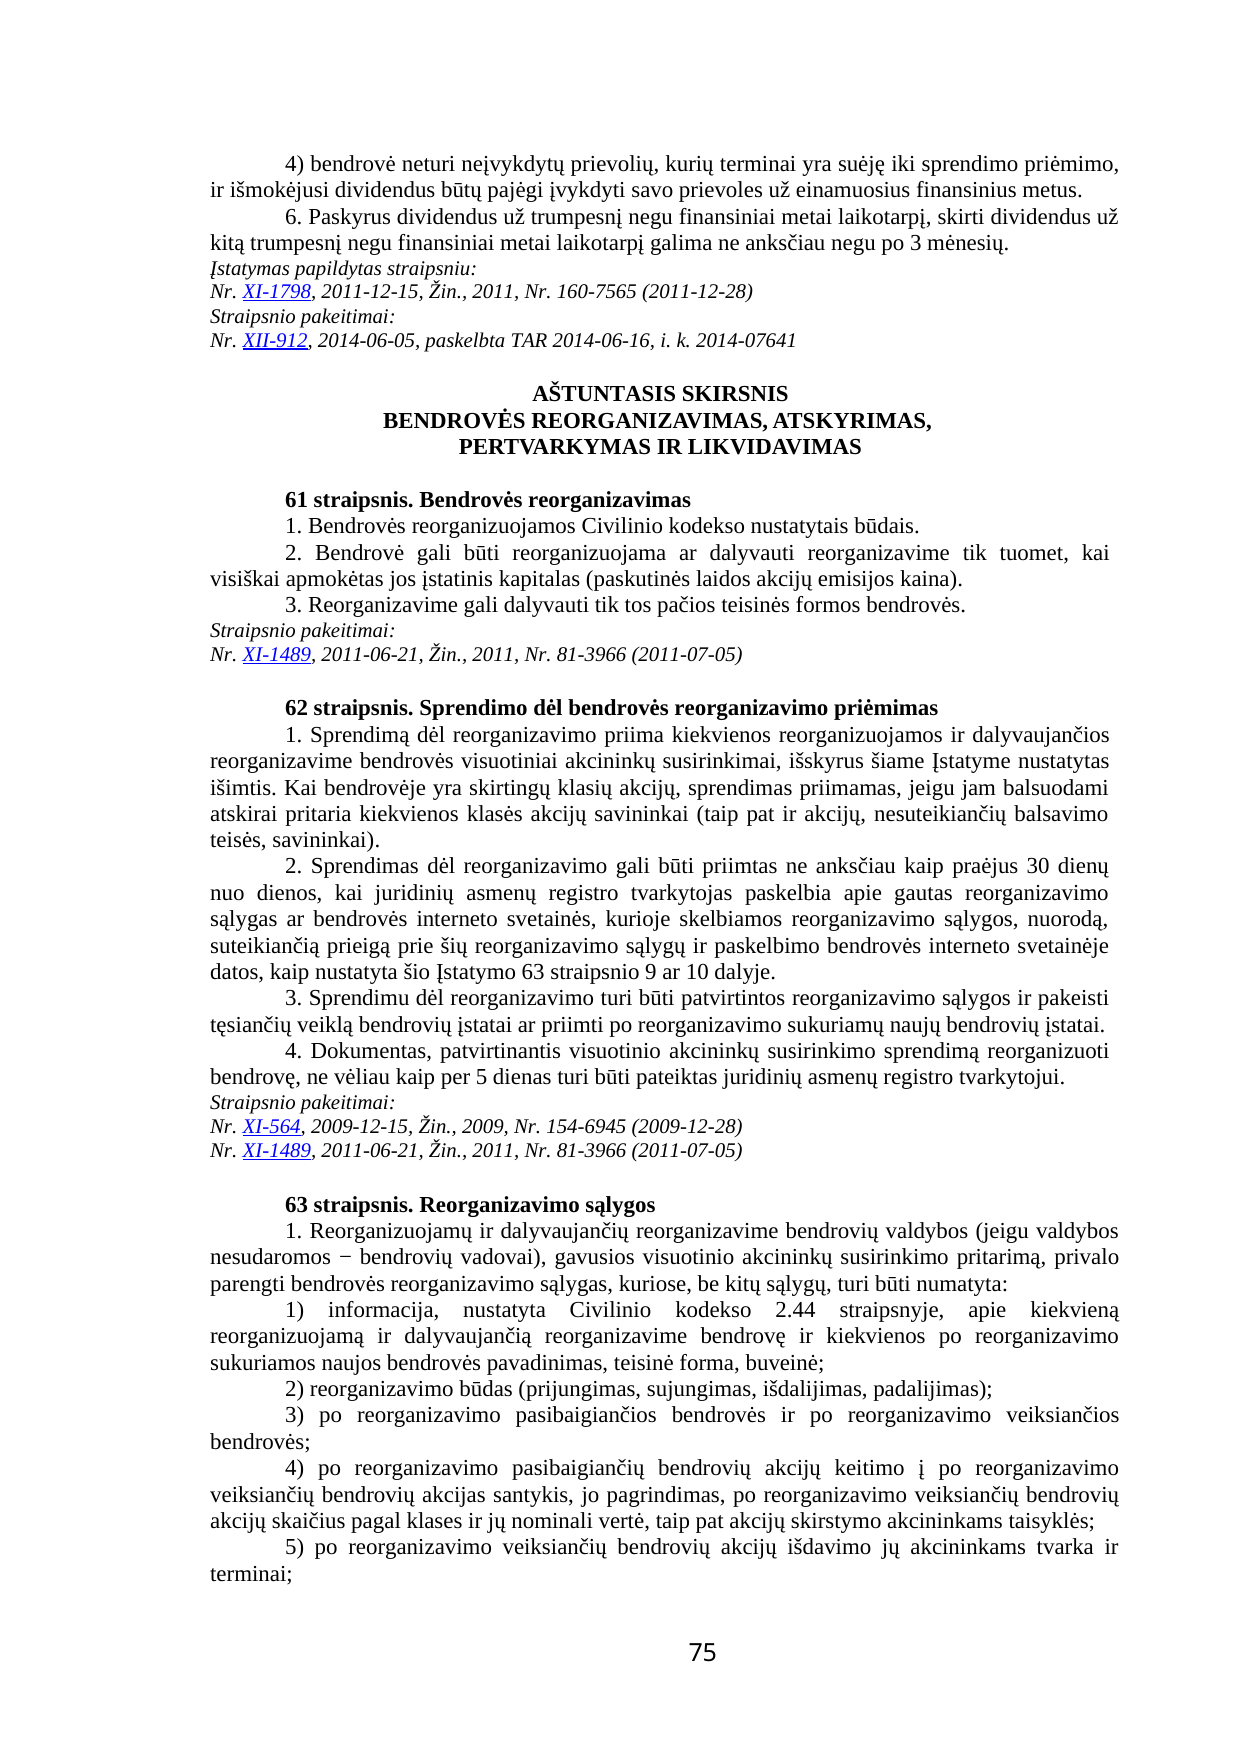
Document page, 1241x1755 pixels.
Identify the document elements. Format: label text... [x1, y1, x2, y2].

text 4) bendrovė neturi neįvykdytų prievolių, kurių terminai yra suėję iki sprendimo priėmimo, ir išmokėjusi dividendus būtų pajėgi įvykdyti savo prievoles už einamuosius finansinius metus. [210, 150, 1120, 203]
text 2) reorganizavimo būdas (prijungimas, sujungimas, išdalijimas, padalijimas); [210, 1375, 1120, 1402]
subtitle AŠTUNTASIS skirsnis [210, 380, 1111, 407]
text Nr. XI-1489, 2011-06-21, Žin., 2011, Nr. 81-3966 (2011-07-05) [210, 642, 1120, 666]
text 2. Sprendimas dėl reorganizavimo gali būti priimtas ne anksčiau kaip praėjus 30 dienų nuo dienos, kai juridinių asmenų registro tvarkytojas paskelbia apie gautas reorganizavimo sąlygas ar bendrovės interneto svetainės, kurioje skelbiamos reorganizavimo sąlygos, nuorodą, suteikiančią prieigą prie šių reorganizavimo sąlygų ir paskelbimo bendrovės interneto svetainėje datos, kaip nustatyta šio Įstatymo 63 straipsnio 9 ar 10 dalyje. [210, 853, 1110, 984]
text 62 straipsnis. Sprendimo dėl bendrovės reorganizavimo priėmimas [210, 694, 1111, 721]
text Straipsnio pakeitimai: [210, 618, 1111, 642]
text 3) po reorganizavimo pasibaigiančios bendrovės ir po reorganizavimo veiksiančios bendrovės; [210, 1402, 1120, 1454]
text Nr. XI-1798, 2011-12-15, Žin., 2011, Nr. 160-7565 (2011-12-28) [210, 279, 1120, 303]
text 1. Bendrovės reorganizuojamos Civilinio kodekso nustatytais būdais. [210, 512, 1111, 538]
text Straipsnio pakeitimai: [210, 303, 1111, 328]
text Nr. XI-1489, 2011-06-21, Žin., 2011, Nr. 81-3966 (2011-07-05) [210, 1138, 1120, 1162]
text 1) informacija, nustatyta Civilinio kodekso 2.44 straipsnyje, apie kiekvieną reorganizuojamą ir dalyvaujančią reorganizavime bendrovę ir kiekvienos po reorganizavimo sukuriamos naujos bendrovės pavadinimas, teisinė forma, buveinė; [210, 1296, 1120, 1375]
text 4. Dokumentas, patvirtinantis visuotinio akcininkų susirinkimo sprendimą reorganizuoti bendrovę, ne vėliau kaip per 5 dienas turi būti pateiktas juridinių asmenų registro tvarkytojui. [210, 1037, 1111, 1090]
text 61 straipsnis. Bendrovės reorganizavimas [210, 486, 1111, 512]
text 5) po reorganizavimo veiksiančių bendrovių akcijų išdavimo jų akcininkams tvarka ir terminai; [210, 1533, 1120, 1586]
text 3. Sprendimu dėl reorganizavimo turi būti patvirtintos reorganizavimo sąlygos ir pakeisti tęsiančių veiklą bendrovių įstatai ar priimti po reorganizavimo sukuriamų naujų bendrovių įstatai. [210, 984, 1111, 1037]
text 6. Paskyrus dividendus už trumpesnį negu finansiniai metai laikotarpį, skirti dividendus už kitą trumpesnį negu finansiniai metai laikotarpį galima ne anksčiau negu po 3 mėnesių. [210, 203, 1120, 255]
text 1. Sprendimą dėl reorganizavimo priima kiekvienos reorganizuojamos ir dalyvaujančios reorganizavime bendrovės visuotiniai akcininkų susirinkimai, išskyrus šiame Įstatyme nustatytas išimtis. Kai bendrovėje yra skirtingų klasių akcijų, sprendimas priimamas, jeigu jam balsuodami atskirai pritaria kiekvienos klasės akcijų savininkai (taip pat ir akcijų, nesuteikiančių balsavimo teisės, savininkai). [210, 721, 1111, 853]
text Įstatymas papildytas straipsniu: [210, 255, 1120, 279]
text 63 straipsnis. Reorganizavimo sąlygos [210, 1191, 1120, 1217]
text Nr. XII-912, 2014-06-05, paskelbta TAR 2014-06-16, i. k. 2014-07641 [210, 328, 1120, 352]
text 1. Reorganizuojamų ir dalyvaujančių reorganizavime bendrovių valdybos (jeigu valdybos nesudaromos − bendrovių vadovai), gavusios visuotinio akcininkų susirinkimo pritarimą, privalo parengti bendrovės reorganizavimo sąlygas, kuriose, be kitų sąlygų, turi būti numatyta: [210, 1217, 1120, 1296]
text 4) po reorganizavimo pasibaigiančių bendrovių akcijų keitimo į po reorganizavimo veiksiančių bendrovių akcijas santykis, jo pagrindimas, po reorganizavimo veiksiančių bendrovių akcijų skaičius pagal klases ir jų nominali vertė, taip pat akcijų skirstymo akcininkams taisyklės; [210, 1454, 1120, 1533]
text pertvarkymas IR LIKVIDAVIMAS [210, 433, 1111, 459]
text 2. Bendrovė gali būti reorganizuojama ar dalyvauti reorganizavime tik tuomet, kai visiškai apmokėtas jos įstatinis kapitalas (paskutinės laidos akcijų emisijos kaina). [210, 538, 1111, 591]
text BENDROVėS REORGANIZAVIMAS, ATSKYRIMAS, [210, 407, 1111, 433]
text Nr. XI-564, 2009-12-15, Žin., 2009, Nr. 154-6945 (2009-12-28) [210, 1114, 1120, 1138]
text 3. Reorganizavime gali dalyvauti tik tos pačios teisinės formos bendrovės. [210, 591, 1111, 618]
text Straipsnio pakeitimai: [210, 1090, 1111, 1114]
